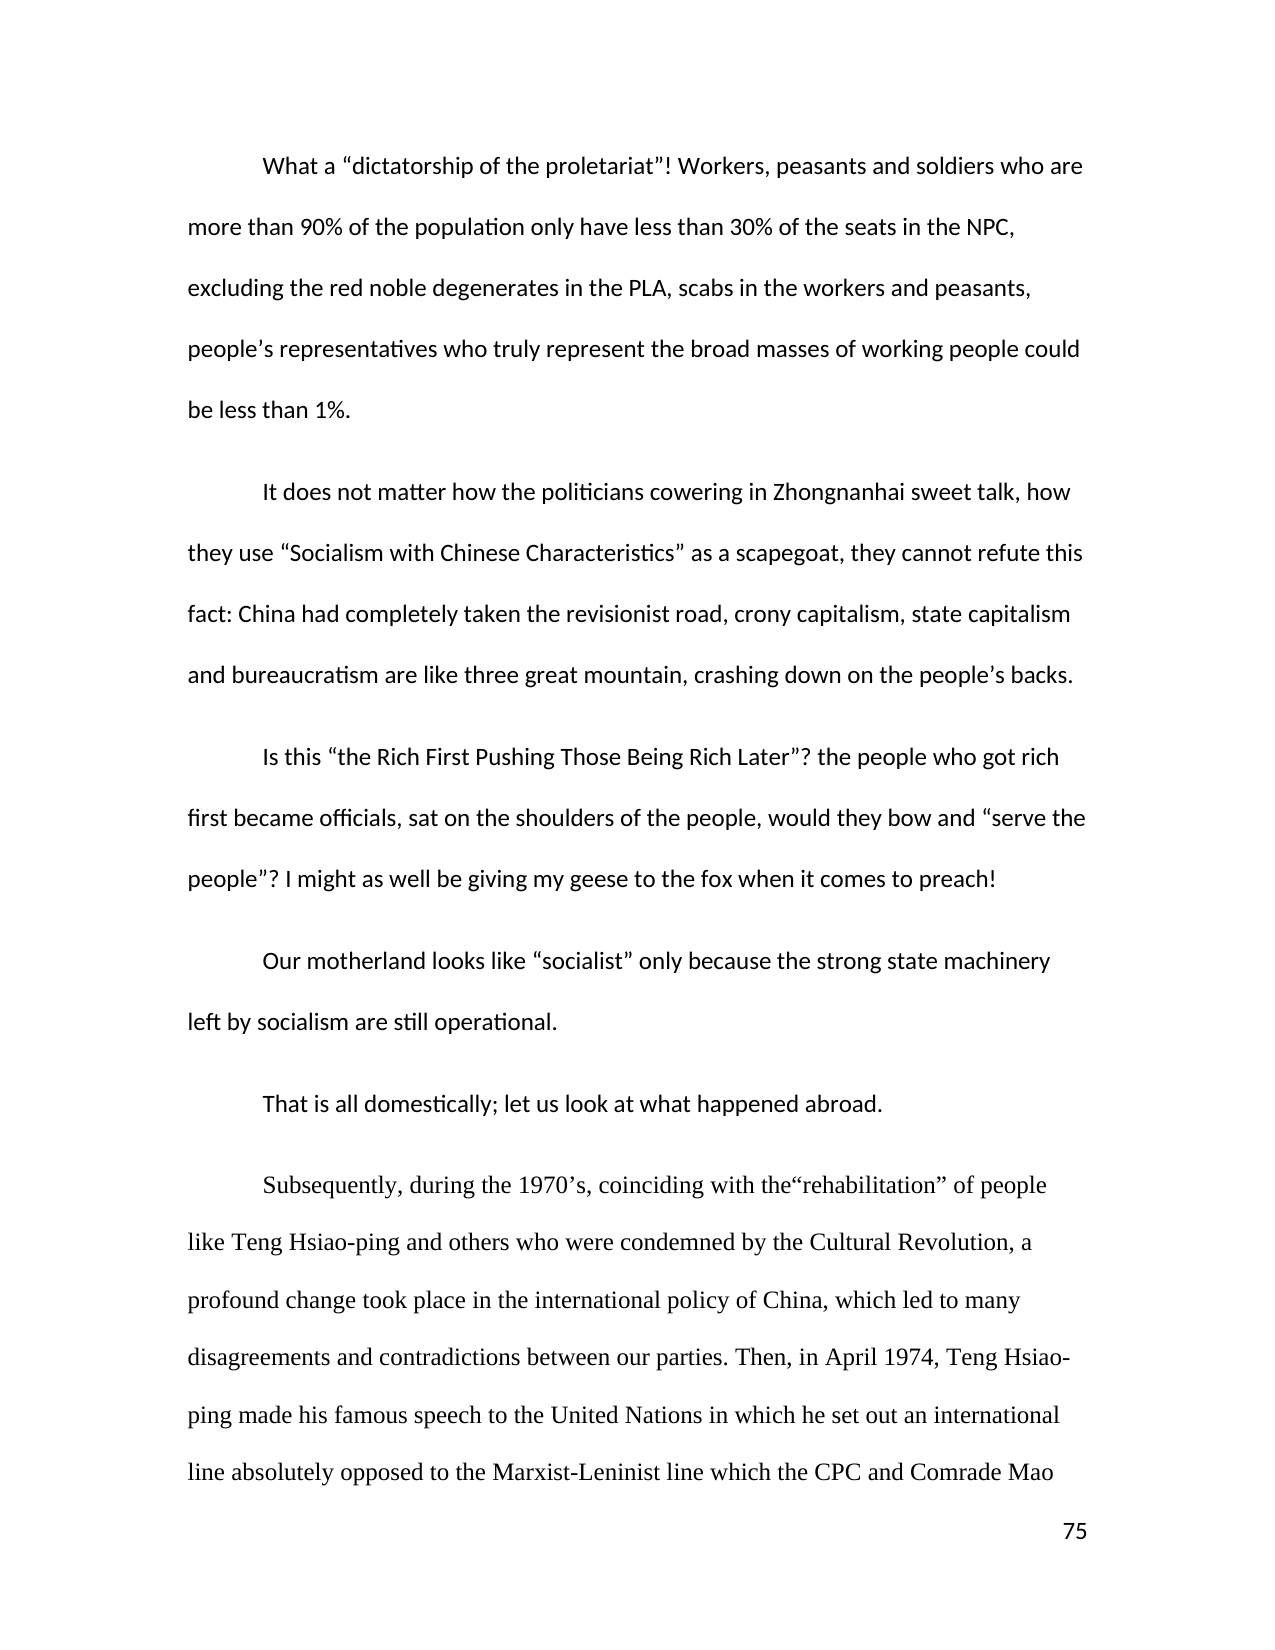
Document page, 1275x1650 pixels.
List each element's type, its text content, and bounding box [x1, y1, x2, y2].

text That is all domestically; let us look at what happened abroad. [187, 1088, 1087, 1118]
text Our motherland looks like “socialist” only because the strong state machinery left by socialism are still operational. [187, 945, 1087, 1037]
text What a “dictatorship of the proletariat”! Workers, peasants and soldiers who are more than 90% of the population only have less than 30% of the seats in the NPC, excluding the red noble degenerates in the PLA, scabs in the workers and peasants, people’s representatives who truly represent the broad masses of working people could be less than 1%. [187, 150, 1087, 425]
text Subsequently, during the 1970’s, coinciding with the“rehabilitation” of people like Teng Hsiao-ping and others who were condemned by the Cultural Revolution, a profound change took place in the international policy of China, which led to many disagreements and contradictions between our parties. Then, in April 1974, Teng Hsiao-ping made his famous speech to the United Nations in which he set out an international line absolutely opposed to the Marxist-Leninist line which the CPC and Comrade Mao [187, 1170, 1087, 1486]
text It does not matter how the politicians cowering in Zhongnanhai sweet talk, how they use “Socialism with Chinese Characteristics” as a scapegoat, they cannot refute this fact: China had completely taken the revisionist road, crony capitalism, state capitalism and bureaucratism are like three great mountain, crashing down on the people’s backs. [187, 476, 1087, 690]
text Is this “the Rich First Pushing Those Being Rich Later”? the people who got rich first became officials, sat on the shoulders of the people, would they bow and “serve the people”? I might as well be giving my geese to the fox when it comes to preach! [187, 741, 1087, 894]
